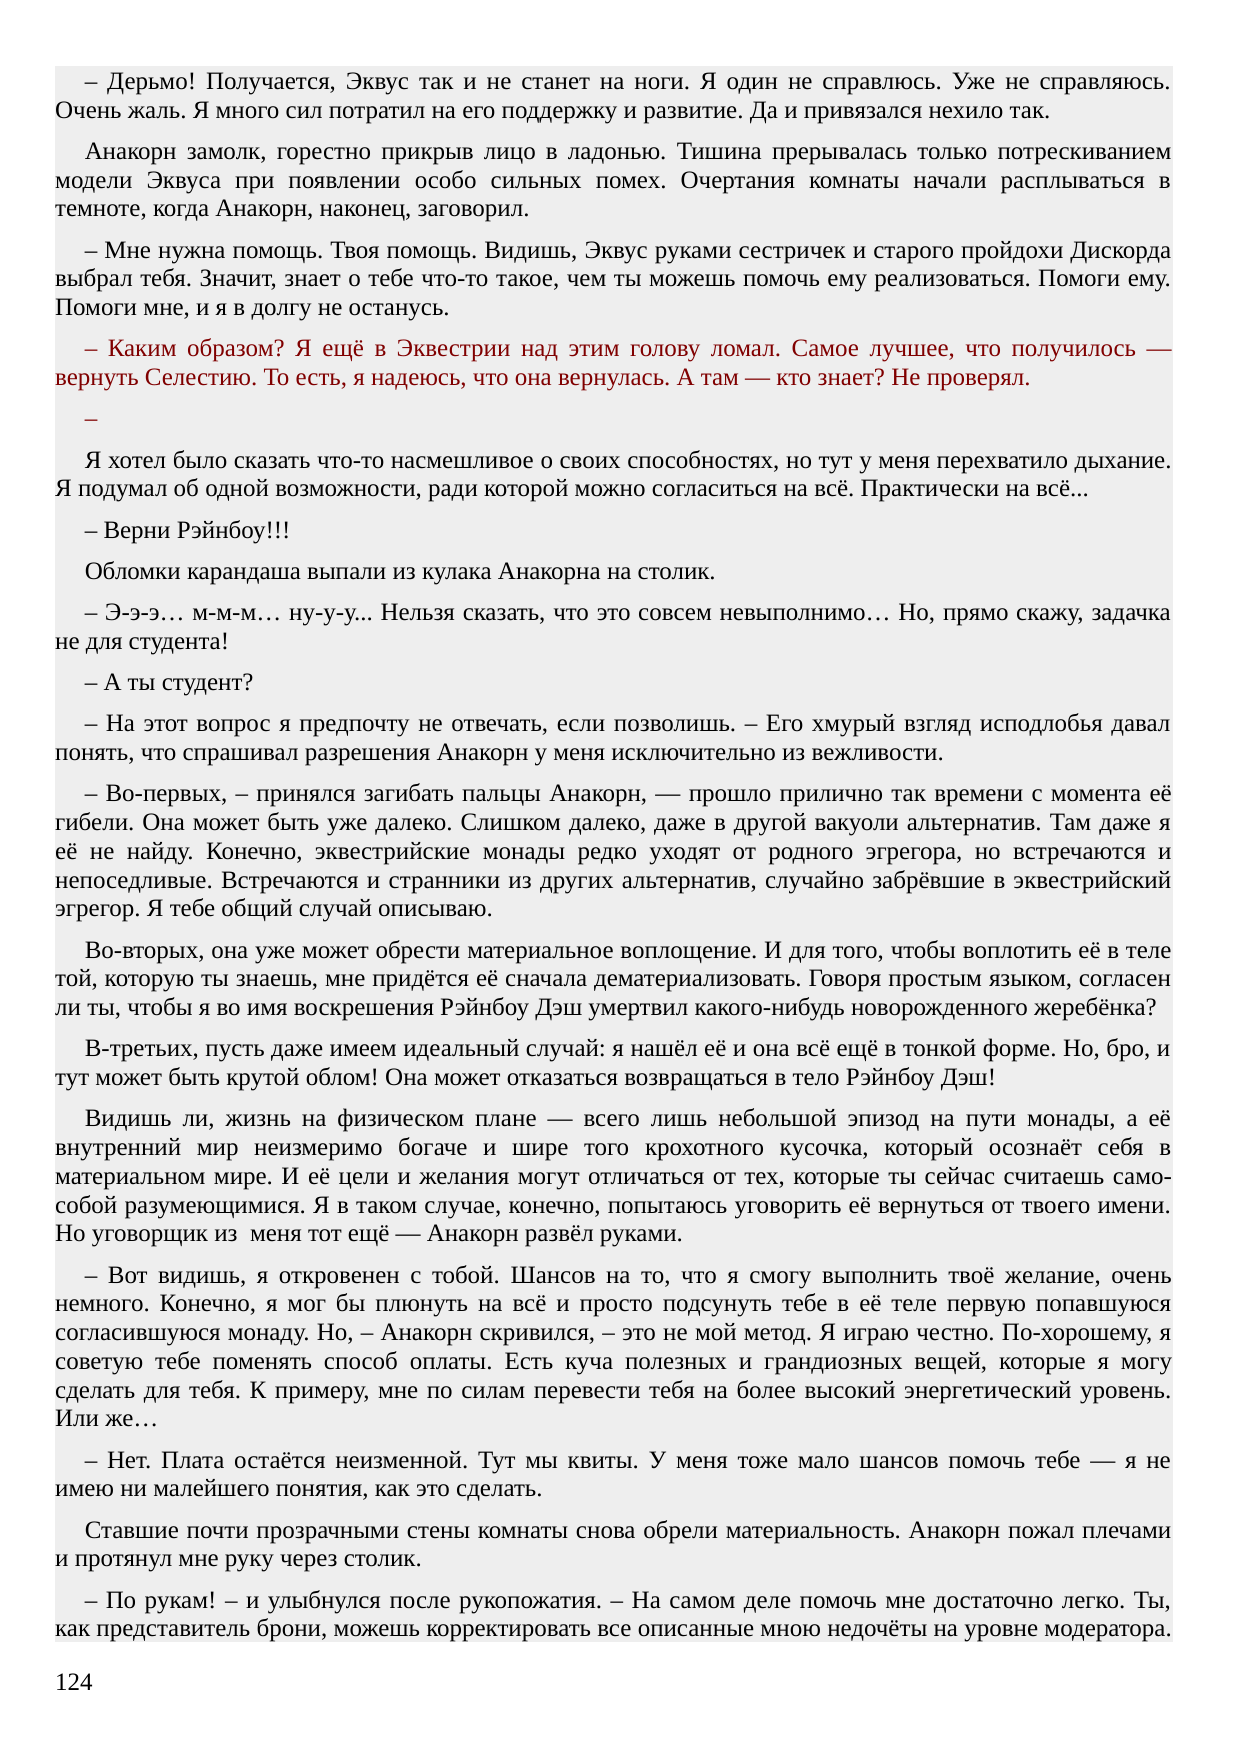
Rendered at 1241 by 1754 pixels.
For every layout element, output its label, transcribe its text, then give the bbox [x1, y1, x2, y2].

text Я хотел было сказать что-то насмешливое о своих способностях, но тут у меня перехватило дыхание. Я подумал об одной возможности, ради которой можно согласиться на всё. Практически на всё... [55, 445, 1173, 502]
text – На этот вопрос я предпочту не отвечать, если позволишь. – Его хмурый взгляд исподлобья давал понять, что спрашивал разрешения Анакорн у меня исключительно из вежливости. [55, 708, 1173, 766]
text – Нет. Плата остаётся неизменной. Тут мы квиты. У меня тоже мало шансов помочь тебе — я не имею ни малейшего понятия, как это сделать. [55, 1445, 1173, 1502]
text – Мне нужна помощь. Твоя помощь. Видишь, Эквус руками сестричек и старого пройдохи Дискорда выбрал тебя. Значит, знает о тебе что-то такое, чем ты можешь помочь ему реализоваться. Помоги ему. Помоги мне, и я в долгу не останусь. [55, 235, 1173, 321]
text Обломки карандаша выпали из кулака Анакорна на столик. [55, 556, 1173, 585]
text Видишь ли, жизнь на физическом плане — всего лишь небольшой эпизод на пути монады, а её внутренний мир неизмеримо богаче и шире того крохотного кусочка, который осознаёт себя в материальном мире. И её цели и желания могут отличаться от тех, которые ты сейчас считаешь само-собой разумеющимися. Я в таком случае, конечно, попытаюсь уговорить её вернуться от твоего имени. Но уговорщик из меня тот ещё — Анакорн развёл руками. [55, 1103, 1173, 1247]
text – [55, 403, 1173, 432]
text – Дерьмо! Получается, Эквус так и не станет на ноги. Я один не справлюсь. Уже не справляюсь. Очень жаль. Я много сил потратил на его поддержку и развитие. Да и привязался нехило так. [55, 66, 1173, 123]
text Во-вторых, она уже может обрести материальное воплощение. И для того, чтобы воплотить её в теле той, которую ты знаешь, мне придётся её сначала дематериализовать. Говоря простым языком, согласен ли ты, чтобы я во имя воскрешения Рэйнбоу Дэш умертвил какого-нибудь новорожденного жеребёнка? [55, 935, 1173, 1021]
text Анакорн замолк, горестно прикрыв лицо в ладонью. Тишина прерывалась только потрескиванием модели Эквуса при появлении особо сильных помех. Очертания комнаты начали расплываться в темноте, когда Анакорн, наконец, заговорил. [55, 136, 1173, 222]
text – Верни Рэйнбоу!!! [55, 515, 1173, 543]
text – Каким образом? Я ещё в Эквестрии над этим голову ломал. Самое лучшее, что получилось — вернуть Селестию. То есть, я надеюсь, что она вернулась. А там — кто знает? Не проверял. [55, 333, 1173, 391]
text В-третьих, пусть даже имеем идеальный случай: я нашёл её и она всё ещё в тонкой форме. Но, бро, и тут может быть крутой облом! Она может отказаться возвращаться в тело Рэйнбоу Дэш! [55, 1033, 1173, 1091]
text Ставшие почти прозрачными стены комнаты снова обрели материальность. Анакорн пожал плечами и протянул мне руку через столик. [55, 1515, 1173, 1572]
text – По рукам! – и улыбнулся после рукопожатия. – На самом деле помочь мне достаточно легко. Ты, как представитель брони, можешь корректировать все описанные мною недочёты на уровне модератора. [55, 1585, 1173, 1642]
text – Вот видишь, я откровенен с тобой. Шансов на то, что я смогу выполнить твоё желание, очень немного. Конечно, я мог бы плюнуть на всё и просто подсунуть тебе в её теле первую попавшуюся согласившуюся монаду. Но, – Анакорн скривился, – это не мой метод. Я играю честно. По-хорошему, я советую тебе поменять способ оплаты. Есть куча полезных и грандиозных вещей, которые я могу сделать для тебя. К примеру, мне по силам перевести тебя на более высокий энергетический уровень. Или же… [55, 1260, 1173, 1432]
text – А ты студент? [55, 667, 1173, 696]
text – Во-первых, – принялся загибать пальцы Анакорн, — прошло прилично так времени с момента её гибели. Она может быть уже далеко. Слишком далеко, даже в другой вакуоли альтернатив. Там даже я её не найду. Конечно, эквестрийские монады редко уходят от родного эгрегора, но встречаются и непоседливые. Встречаются и странники из других альтернатив, случайно забрёвшие в эквестрийский эгрегор. Я тебе общий случай описываю. [55, 778, 1173, 922]
text – Э-э-э… м-м-м… ну-у-у... Нельзя сказать, что это совсем невыполнимо… Но, прямо скажу, задачка не для студента! [55, 597, 1173, 655]
